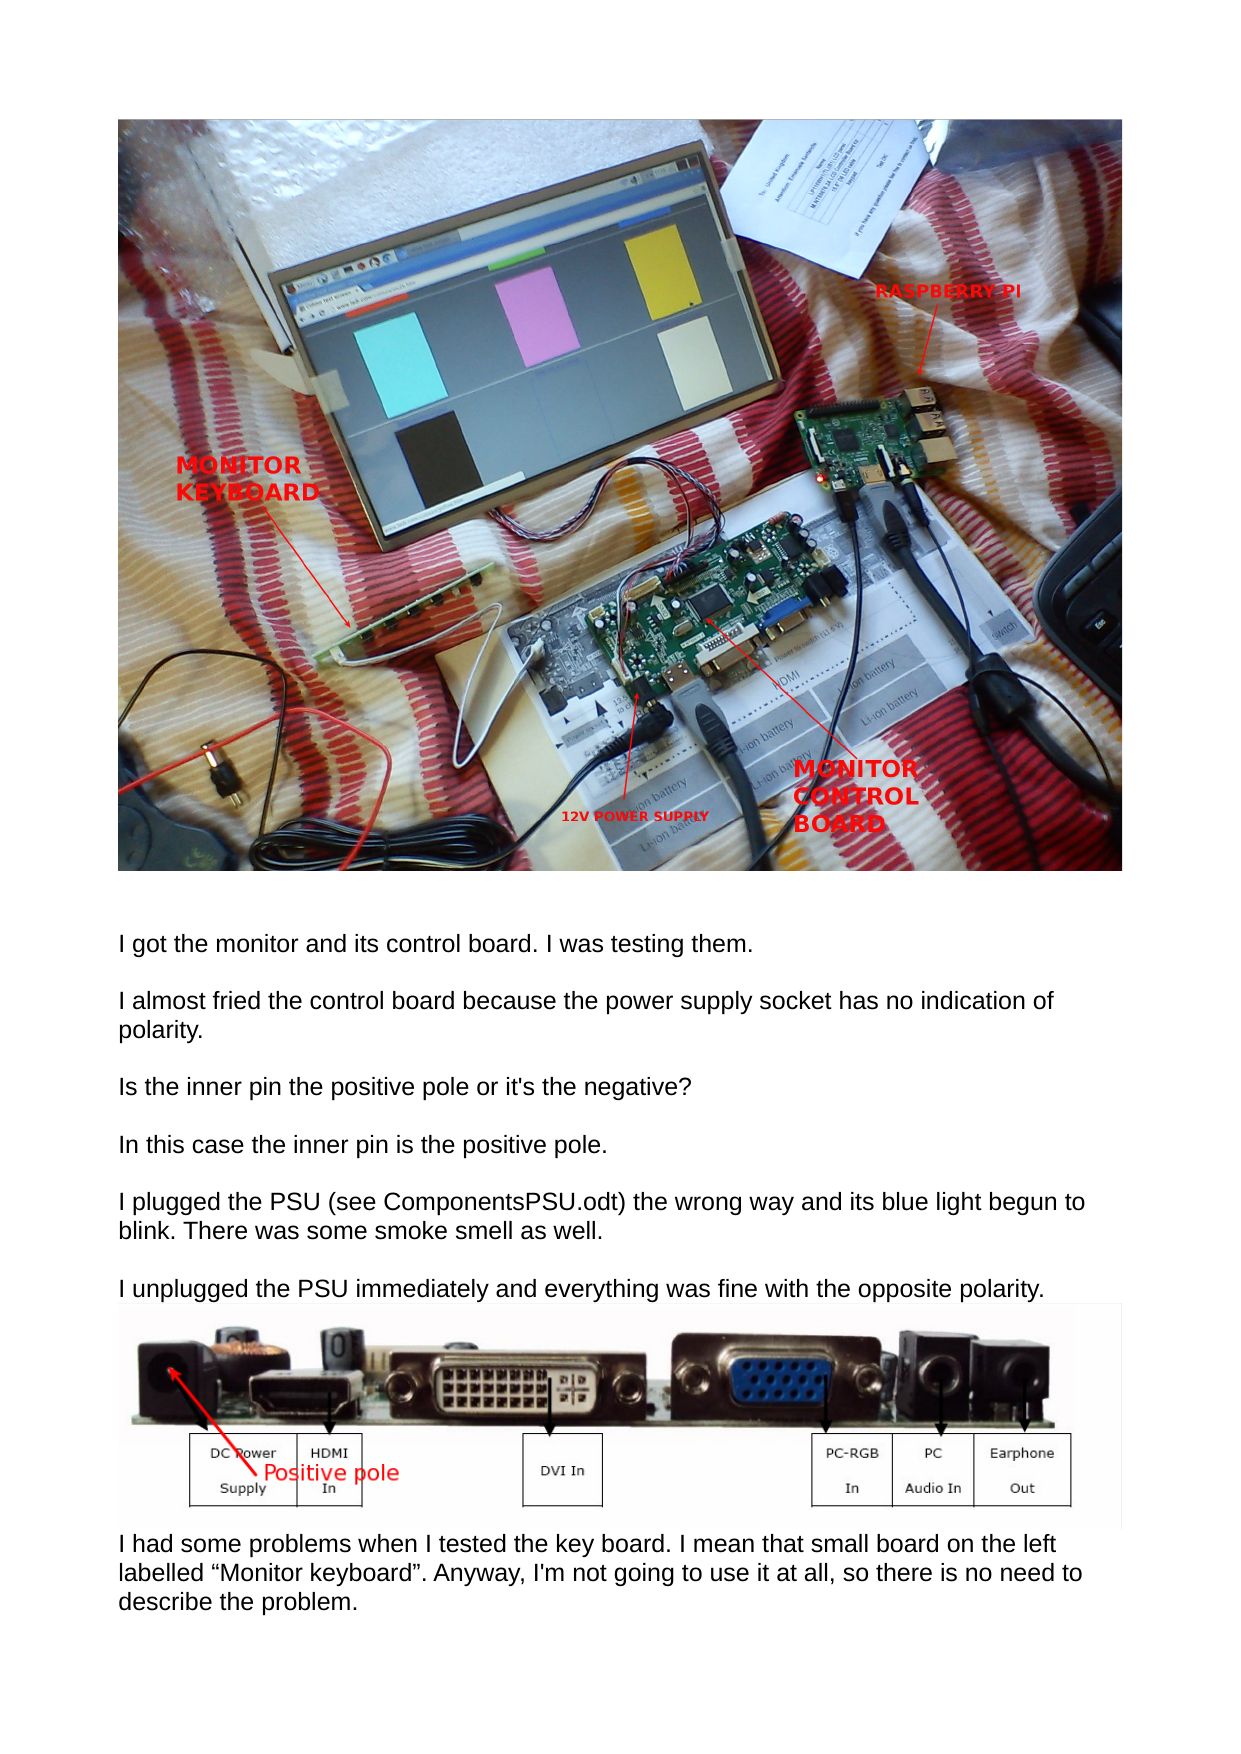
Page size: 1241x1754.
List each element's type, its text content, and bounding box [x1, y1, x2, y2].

text In this case the inner pin is the positive pole. [118, 1130, 1122, 1158]
picture [118, 118, 1123, 871]
text I almost fried the control board because the power supply socket has no indication of polarity. [118, 986, 1122, 1043]
text I unplugged the PSU immediately and everything was fine with the opposite polarity. [118, 1273, 1122, 1302]
picture [118, 1302, 1123, 1529]
text I had some problems when I tested the key board. I mean that small board on the left labelled “Monitor keyboard”. Anyway, I'm not going to use it at all, so there is no need to describe the problem. [118, 1529, 1122, 1615]
text I plugged the PSU (see ComponentsPSU.odt) the wrong way and its blue light begun to blink. There was some smoke smell as well. [118, 1187, 1122, 1245]
text I got the monitor and its control board. I was testing them. [118, 928, 1122, 957]
text Is the inner pin the positive pole or it's the negative? [118, 1072, 1122, 1101]
